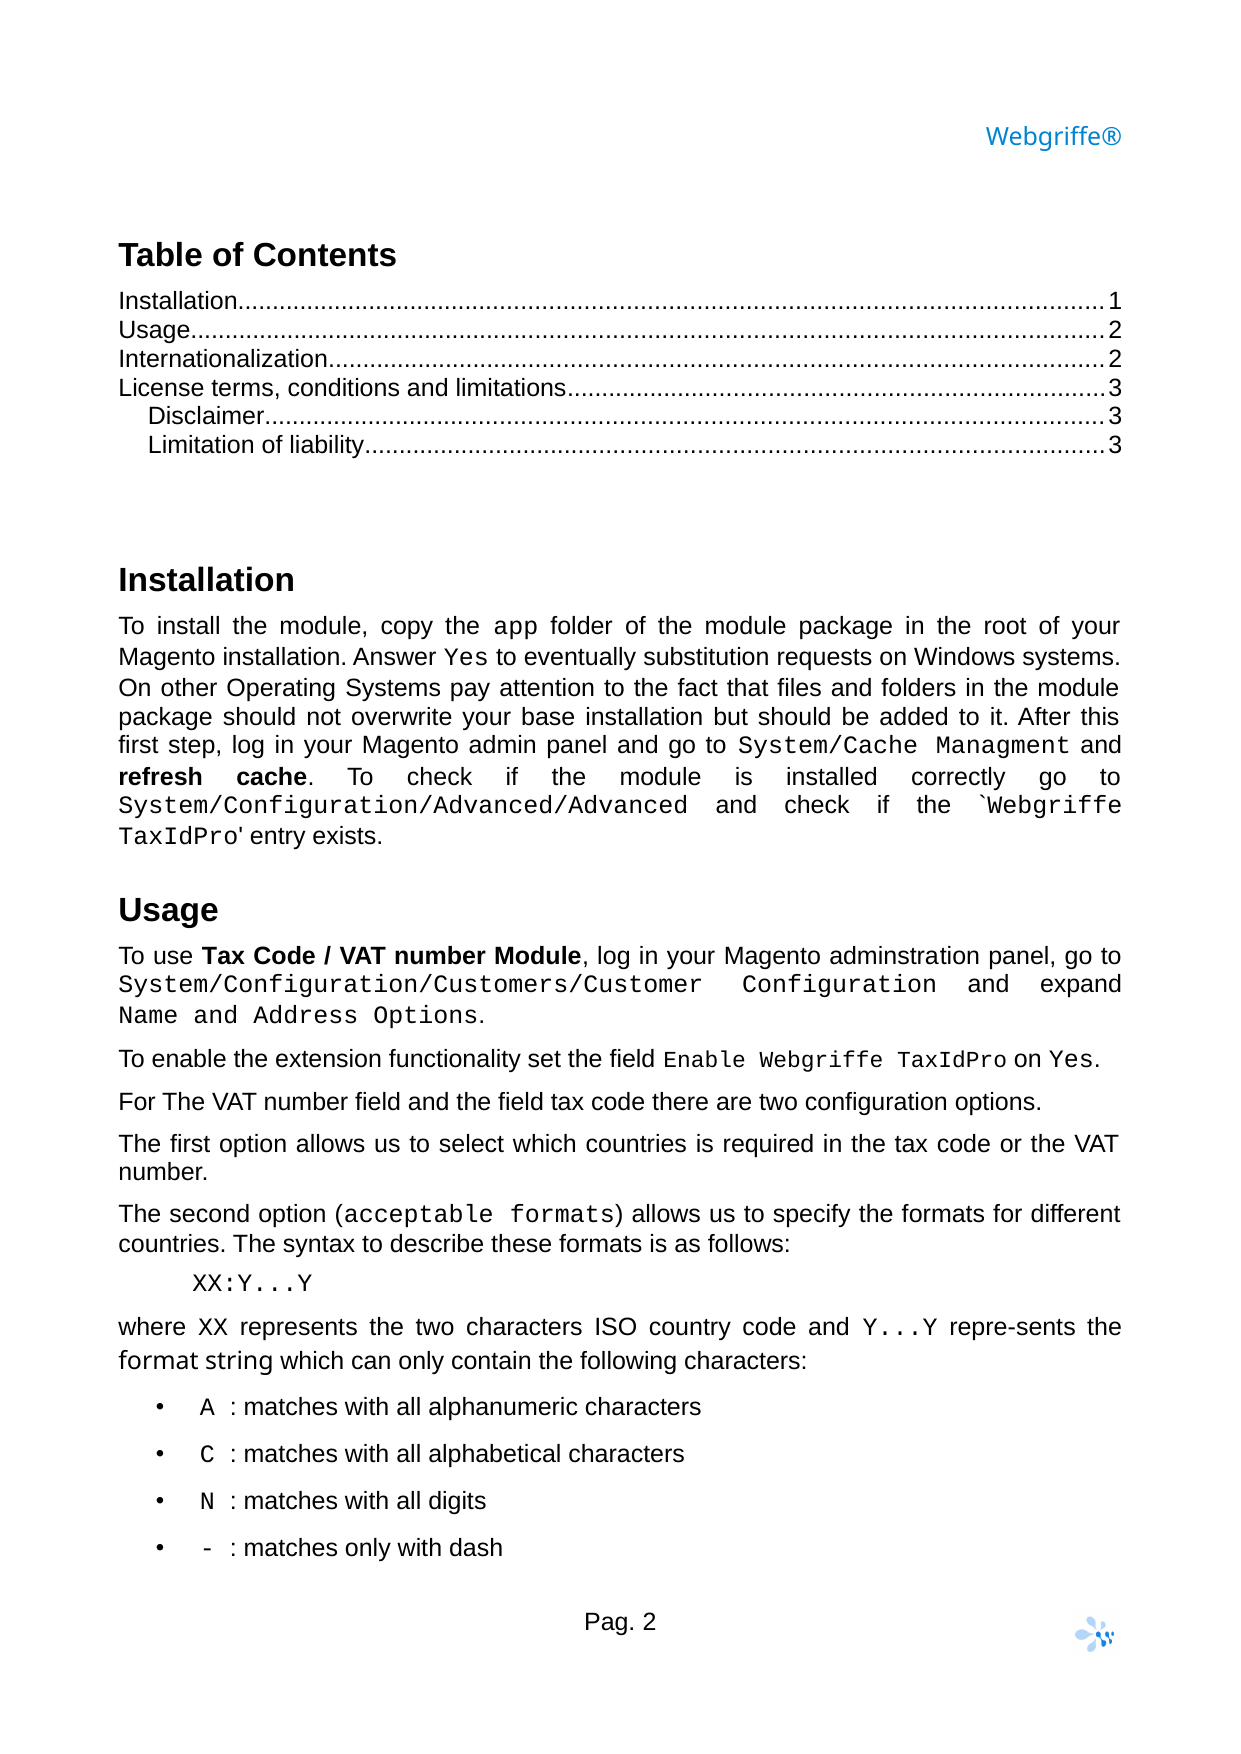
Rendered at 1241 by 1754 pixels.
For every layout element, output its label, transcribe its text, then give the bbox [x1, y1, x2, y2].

text Disclaimer 3 [148, 401, 1122, 430]
text License terms, conditions and limitations 3 [118, 373, 1122, 401]
subtitle Table of Contents [118, 235, 1122, 274]
text Limitation of liability 3 [148, 430, 1122, 459]
list N : matches with all digits [156, 1483, 1122, 1517]
text The first option allows us to select which countries is required in the tax code or the VAT number. [118, 1128, 1122, 1186]
text XX:Y...Y [192, 1271, 1122, 1299]
picture [1067, 1607, 1122, 1662]
list A : matches with all alphanumeric characters [156, 1389, 1122, 1423]
list - : matches only with dash [156, 1529, 1122, 1564]
text Usage 2 [118, 315, 1122, 344]
subtitle Installation [118, 560, 1122, 599]
list C : matches with all alphabetical characters [156, 1436, 1122, 1470]
text The second option (acceptable formats) allows us to specify the formats for different countries. The syntax to describe these formats is as follows: [118, 1198, 1122, 1258]
text Internationalization 2 [118, 344, 1122, 373]
text To use Tax Code / VAT number Module, log in your Magento adminstration panel, go to System/Configuration/Customers/Customer Configuration and expand Name and Address Options. [118, 941, 1122, 1031]
text To enable the extension functionality set the field Enable Webgriffe TaxIdPro on Yes. [118, 1044, 1122, 1075]
text To install the module, copy the app folder of the module package in the root of your Magento installation. Answer Yes to eventually substitution requests on Windows systems. On other Operating Systems pay attention to the fact that files and folders in the module package should not overwrite your base installation but should be added to it. After this first step, log in your Magento admin panel and go to System/Cache Managment and refresh cache. To check if the module is installed correctly go to System/Configuration/Advanced/Advanced and check if the `Webgriffe TaxIdPro' entry exists. [118, 611, 1122, 852]
subtitle Usage [118, 889, 1122, 928]
text where XX represents the two characters ISO country code and Y...Y repre-sents the format string which can only contain the following characters: [118, 1312, 1122, 1377]
text For The VAT number field and the field tax code there are two configuration options. [118, 1087, 1122, 1116]
text Installation 1 [118, 286, 1122, 315]
